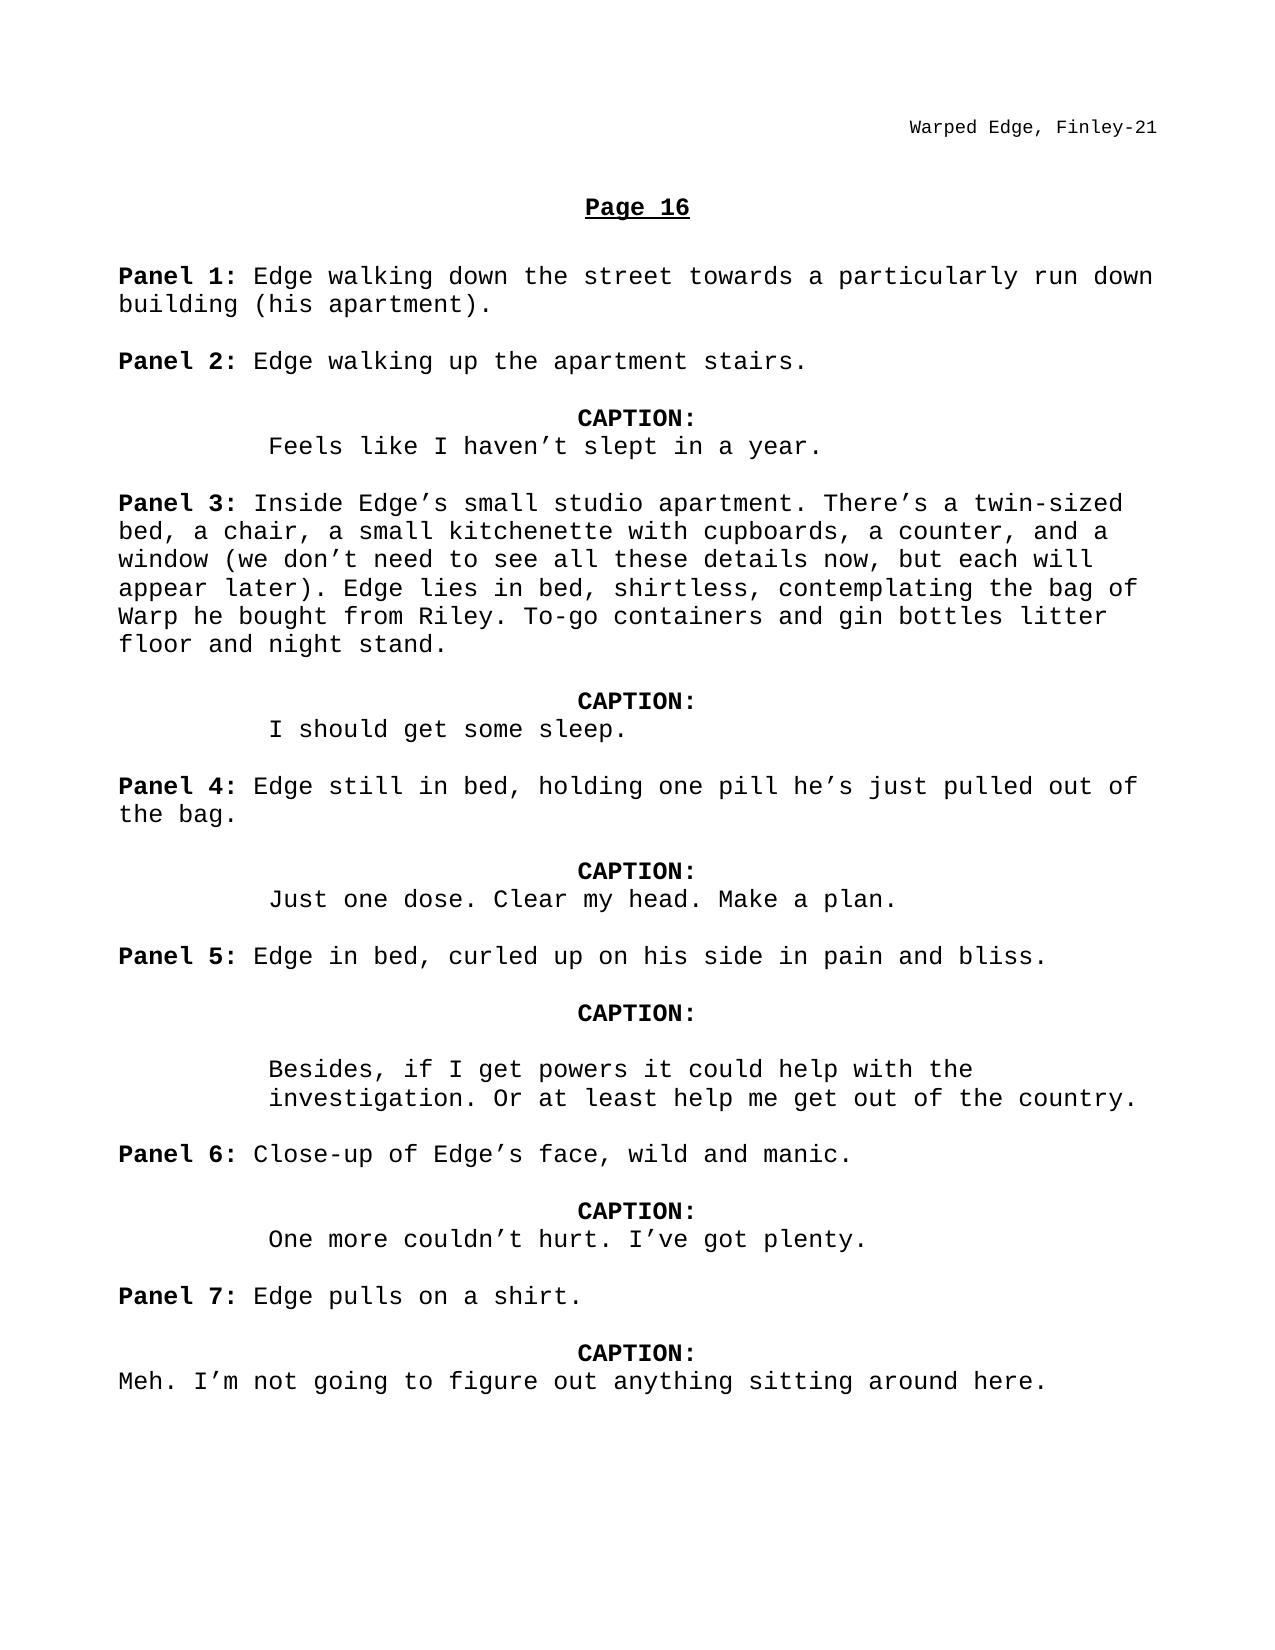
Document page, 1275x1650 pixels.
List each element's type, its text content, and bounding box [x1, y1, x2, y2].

text Panel 7: Edge pulls on a shirt. [118, 1283, 1157, 1312]
text Panel 4: Edge still in bed, holding one pill he’s just pulled out of the bag. [118, 773, 1157, 830]
text Just one dose. Clear my head. Make a plan. [268, 887, 1157, 915]
text CAPTION: [118, 405, 1157, 433]
text Besides, if I get powers it could help with the investigation. Or at least help me get out of the country. [268, 1057, 1157, 1113]
subtitle Page 16 [118, 194, 1157, 223]
text CAPTION: [118, 1340, 1157, 1368]
text CAPTION: [118, 1000, 1157, 1028]
text Panel 3: Inside Edge’s small studio apartment. There’s a twin-sized bed, a chair, a small kitchenette with cupboards, a counter, and a window (we don’t need to see all these details now, but each will appear later). Edge lies in bed, shirtless, contemplating the bag of Warp he bought from Riley. To-go containers and gin bottles litter floor and night stand. [118, 490, 1157, 660]
text Panel 6: Close-up of Edge’s face, wild and manic. [118, 1142, 1157, 1170]
text I should get some sleep. [268, 717, 1157, 745]
text CAPTION: [118, 858, 1157, 887]
text Panel 1: Edge walking down the street towards a particularly run down building (his apartment). [118, 263, 1157, 320]
text Panel 2: Edge walking up the apartment stairs. [118, 348, 1157, 377]
text Meh. I’m not going to figure out anything sitting around here. [118, 1368, 1157, 1397]
text Panel 5: Edge in bed, curled up on his side in pain and bliss. [118, 943, 1157, 972]
text CAPTION: [118, 1198, 1157, 1227]
text CAPTION: [118, 688, 1157, 717]
text Feels like I haven’t slept in a year. [268, 433, 1157, 462]
text One more couldn’t hurt. I’ve got plenty. [268, 1227, 1157, 1255]
